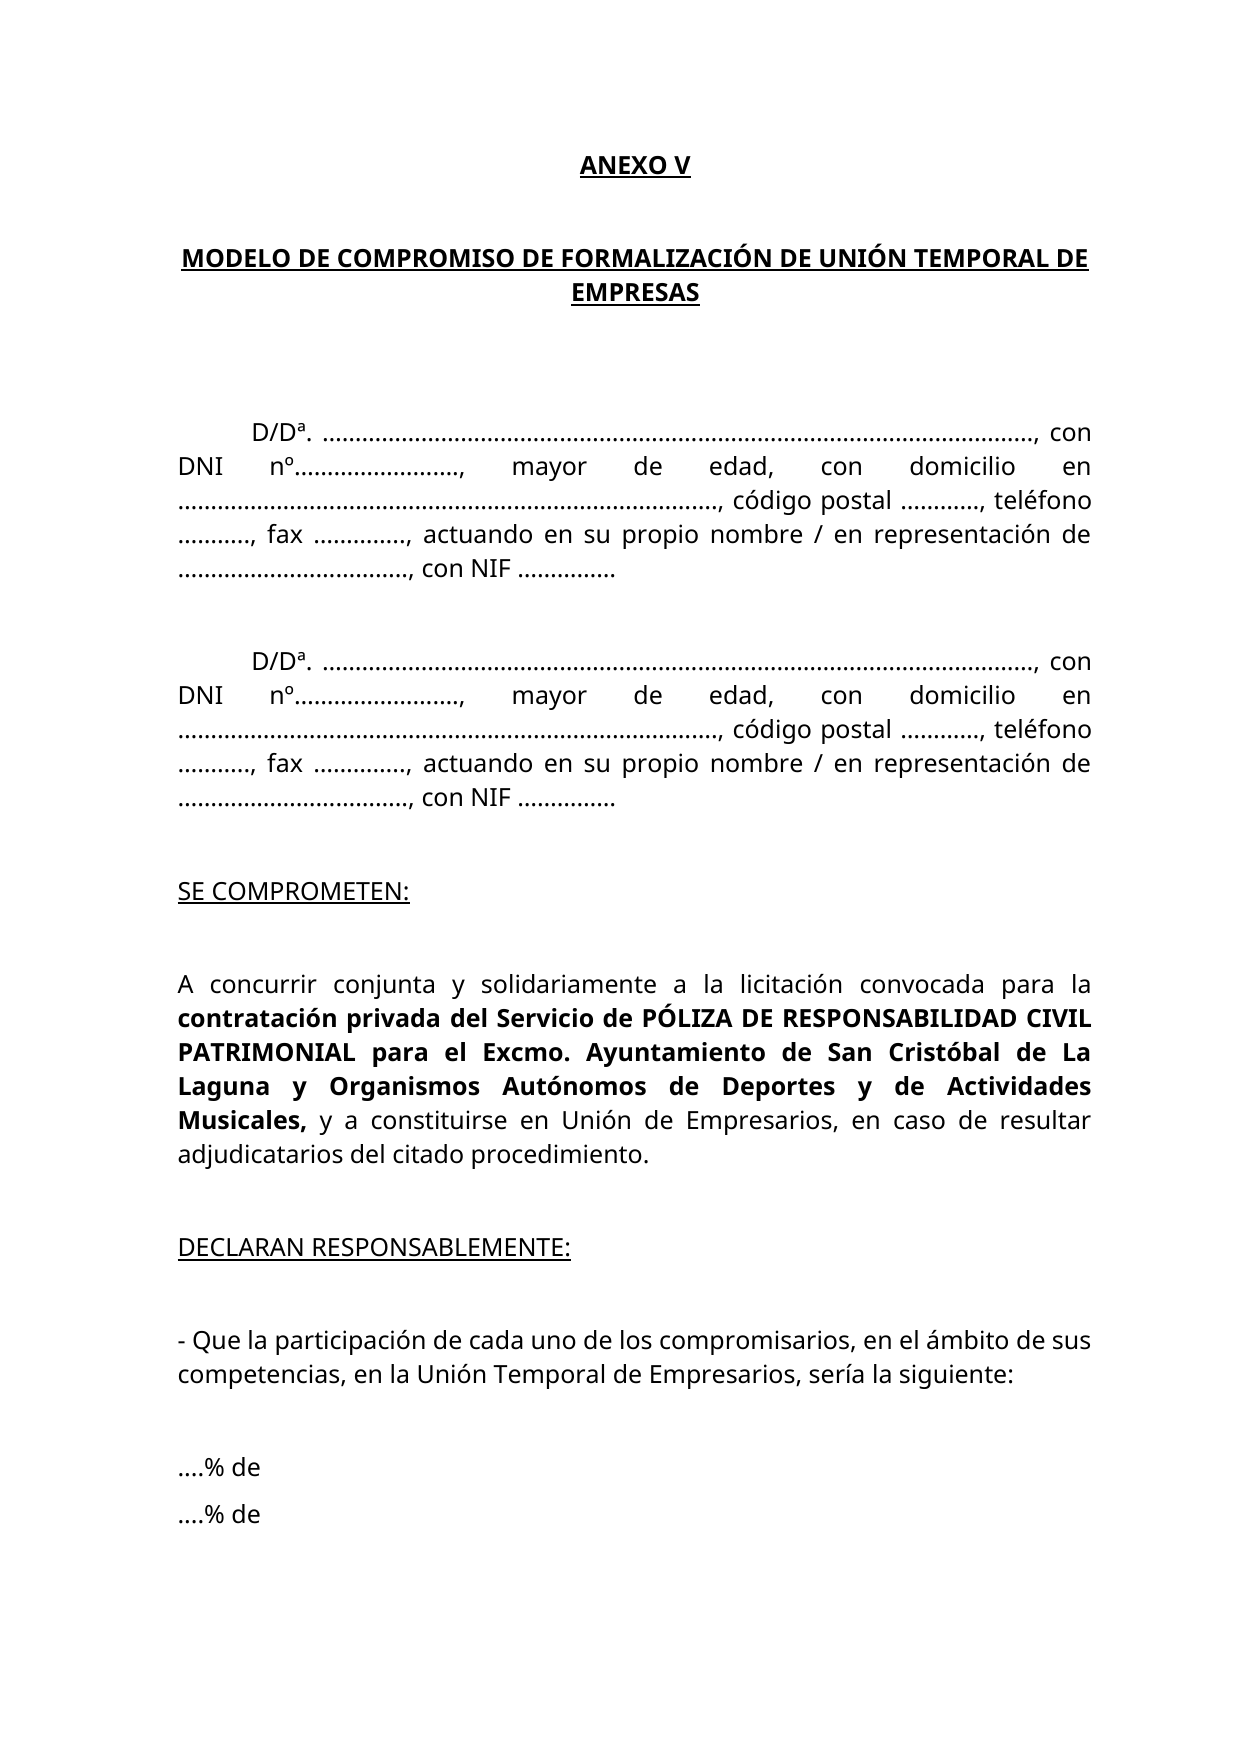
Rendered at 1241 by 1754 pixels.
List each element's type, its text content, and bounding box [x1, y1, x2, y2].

text D/Dª. ………………………………………………………………………………………………, con DNI nº……………………., mayor de edad, con domicilio en ………………………………………………………………………., código postal …………, teléfono ……….., fax ………….., actuando en su propio nombre / en representación de …………………………….., con NIF …………… [177, 414, 1093, 585]
text SE COMPROMETEN: [177, 873, 1093, 907]
text MODELO DE COMPROMISO DE FORMALIZACIÓN DE UNIÓN TEMPORAL DE EMPRESAS [177, 241, 1093, 309]
text - Que la participación de cada uno de los compromisarios, en el ámbito de sus competencias, en la Unión Temporal de Empresarios, sería la siguiente: [177, 1323, 1093, 1391]
text DECLARAN RESPONSABLEMENTE: [177, 1230, 1093, 1264]
text D/Dª. ………………………………………………………………………………………………, con DNI nº……………………., mayor de edad, con domicilio en ………………………………………………………………………., código postal …………, teléfono ……….., fax ………….., actuando en su propio nombre / en representación de …………………………….., con NIF …………… [177, 644, 1093, 814]
text ANEXO V [177, 148, 1093, 182]
text ....% de [177, 1497, 1093, 1531]
text ....% de [177, 1450, 1093, 1484]
text A concurrir conjunta y solidariamente a la licitación convocada para la contratación privada del Servicio de PÓLIZA DE RESPONSABILIDAD CIVIL PATRIMONIAL para el Excmo. Ayuntamiento de San Cristóbal de La Laguna y Organismos Autónomos de Deportes y de Actividades Musicales, y a constituirse en Unión de Empresarios, en caso de resultar adjudicatarios del citado procedimiento. [177, 966, 1093, 1171]
